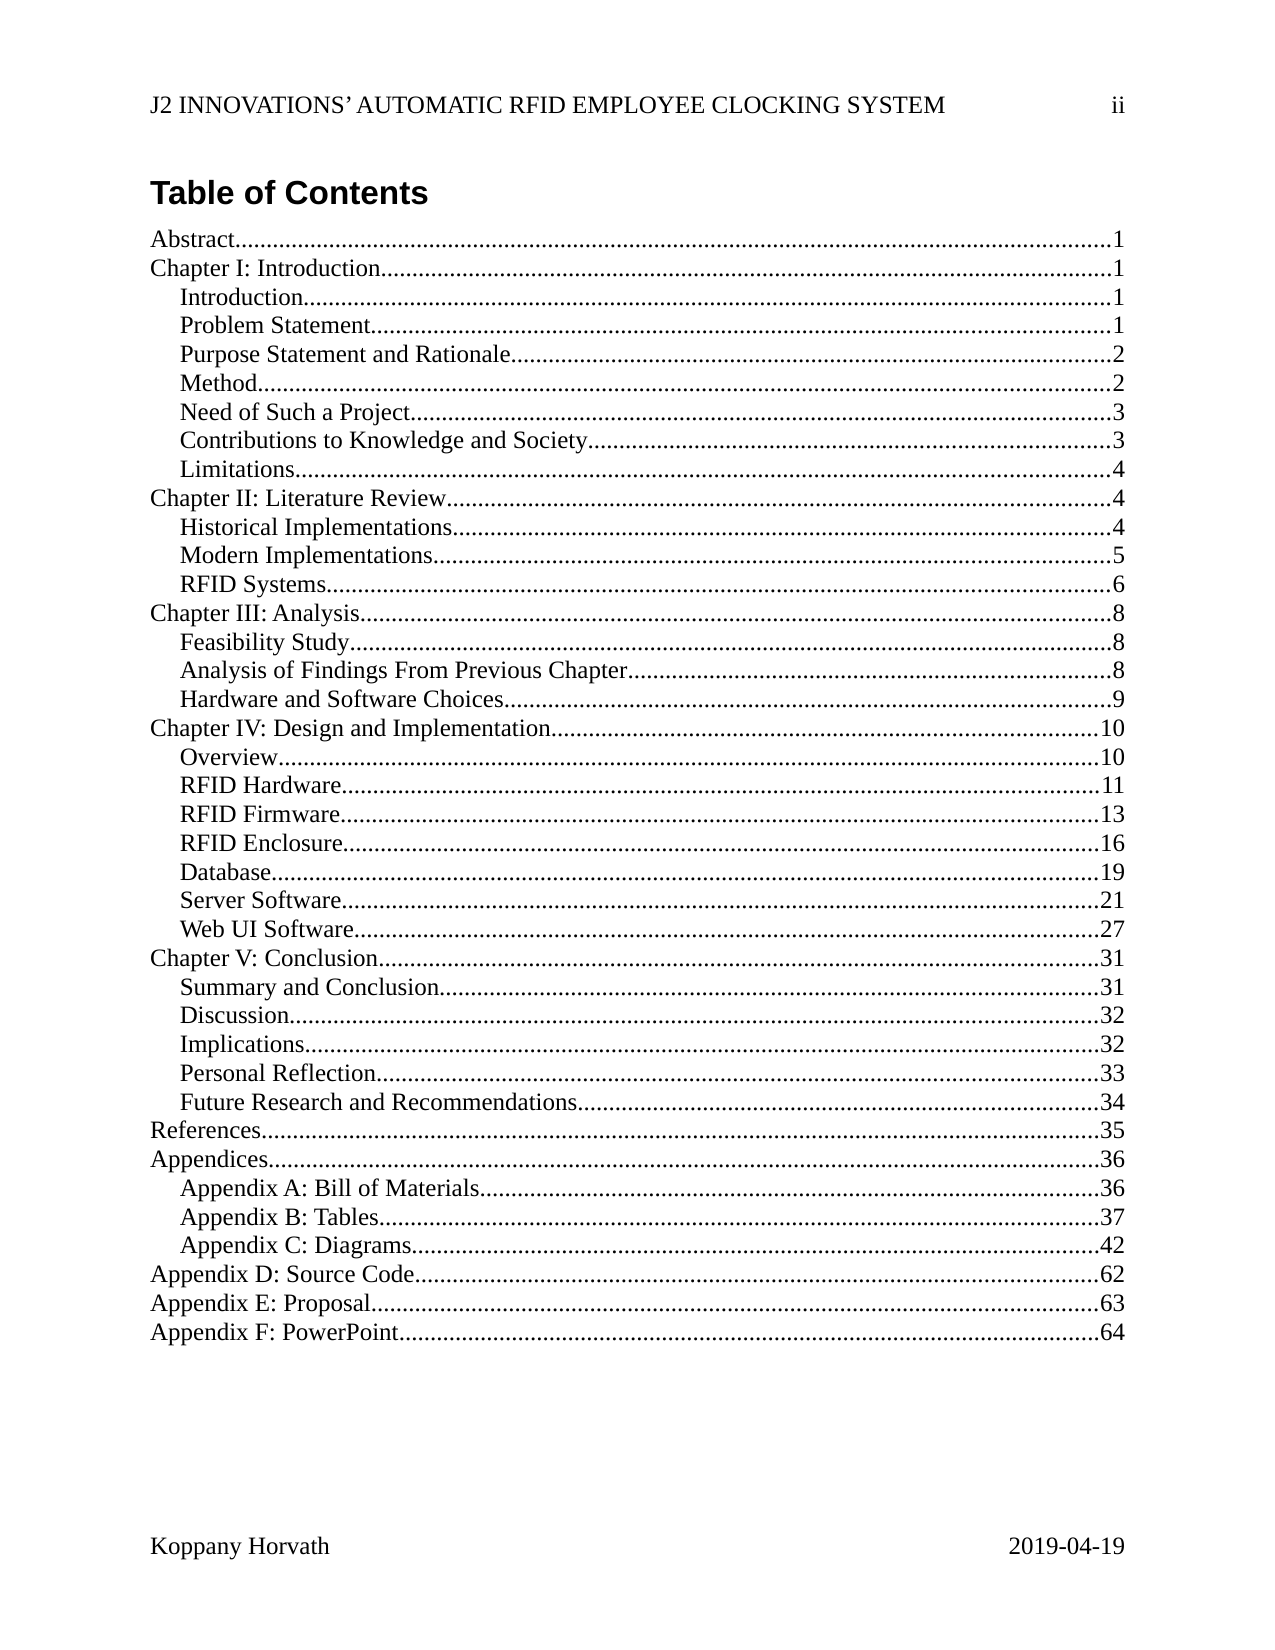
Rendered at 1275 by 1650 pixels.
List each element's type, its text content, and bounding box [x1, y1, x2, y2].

text Feasibility Study 8 [179, 627, 1125, 655]
text Problem Statement 1 [179, 310, 1125, 339]
text Historical Implementations 4 [179, 512, 1125, 540]
text RFID Firmware 13 [179, 799, 1125, 828]
text RFID Systems 6 [179, 569, 1125, 598]
text Contributions to Knowledge and Society 3 [179, 425, 1125, 454]
text Appendix E: Proposal 63 [150, 1288, 1125, 1317]
text Discussion 32 [179, 1000, 1125, 1029]
text Appendix C: Diagrams 42 [179, 1230, 1125, 1259]
text Server Software 21 [179, 885, 1125, 914]
text Need of Such a Project 3 [179, 397, 1125, 425]
text Chapter II: Literature Review 4 [150, 483, 1125, 512]
text Analysis of Findings From Previous Chapter 8 [179, 655, 1125, 684]
text Method 2 [179, 368, 1125, 397]
text Overview 10 [179, 742, 1125, 770]
text Modern Implementations 5 [179, 540, 1125, 569]
text Abstract 1 [150, 224, 1125, 253]
text Appendix A: Bill of Materials 36 [179, 1173, 1125, 1202]
text RFID Hardware 11 [179, 770, 1125, 799]
text Introduction 1 [179, 282, 1125, 310]
text Personal Reflection 33 [179, 1058, 1125, 1087]
text Purpose Statement and Rationale 2 [179, 339, 1125, 368]
text Hardware and Software Choices 9 [179, 684, 1125, 713]
text Future Research and Recommendations 34 [179, 1087, 1125, 1115]
text Appendix B: Tables 37 [179, 1202, 1125, 1230]
text Database 19 [179, 857, 1125, 885]
text Chapter V: Conclusion 31 [150, 943, 1125, 972]
subtitle Table of Contents [150, 173, 1125, 212]
text Appendices 36 [150, 1144, 1125, 1173]
text Chapter III: Analysis 8 [150, 598, 1125, 627]
text Appendix D: Source Code 62 [150, 1259, 1125, 1288]
text Appendix F: PowerPoint 64 [150, 1317, 1125, 1345]
text Chapter I: Introduction 1 [150, 253, 1125, 282]
text Summary and Conclusion 31 [179, 972, 1125, 1000]
text Limitations 4 [179, 454, 1125, 483]
text Web UI Software 27 [179, 914, 1125, 943]
text References 35 [150, 1115, 1125, 1144]
text RFID Enclosure 16 [179, 828, 1125, 857]
text Implications 32 [179, 1029, 1125, 1058]
text Chapter IV: Design and Implementation 10 [150, 713, 1125, 742]
